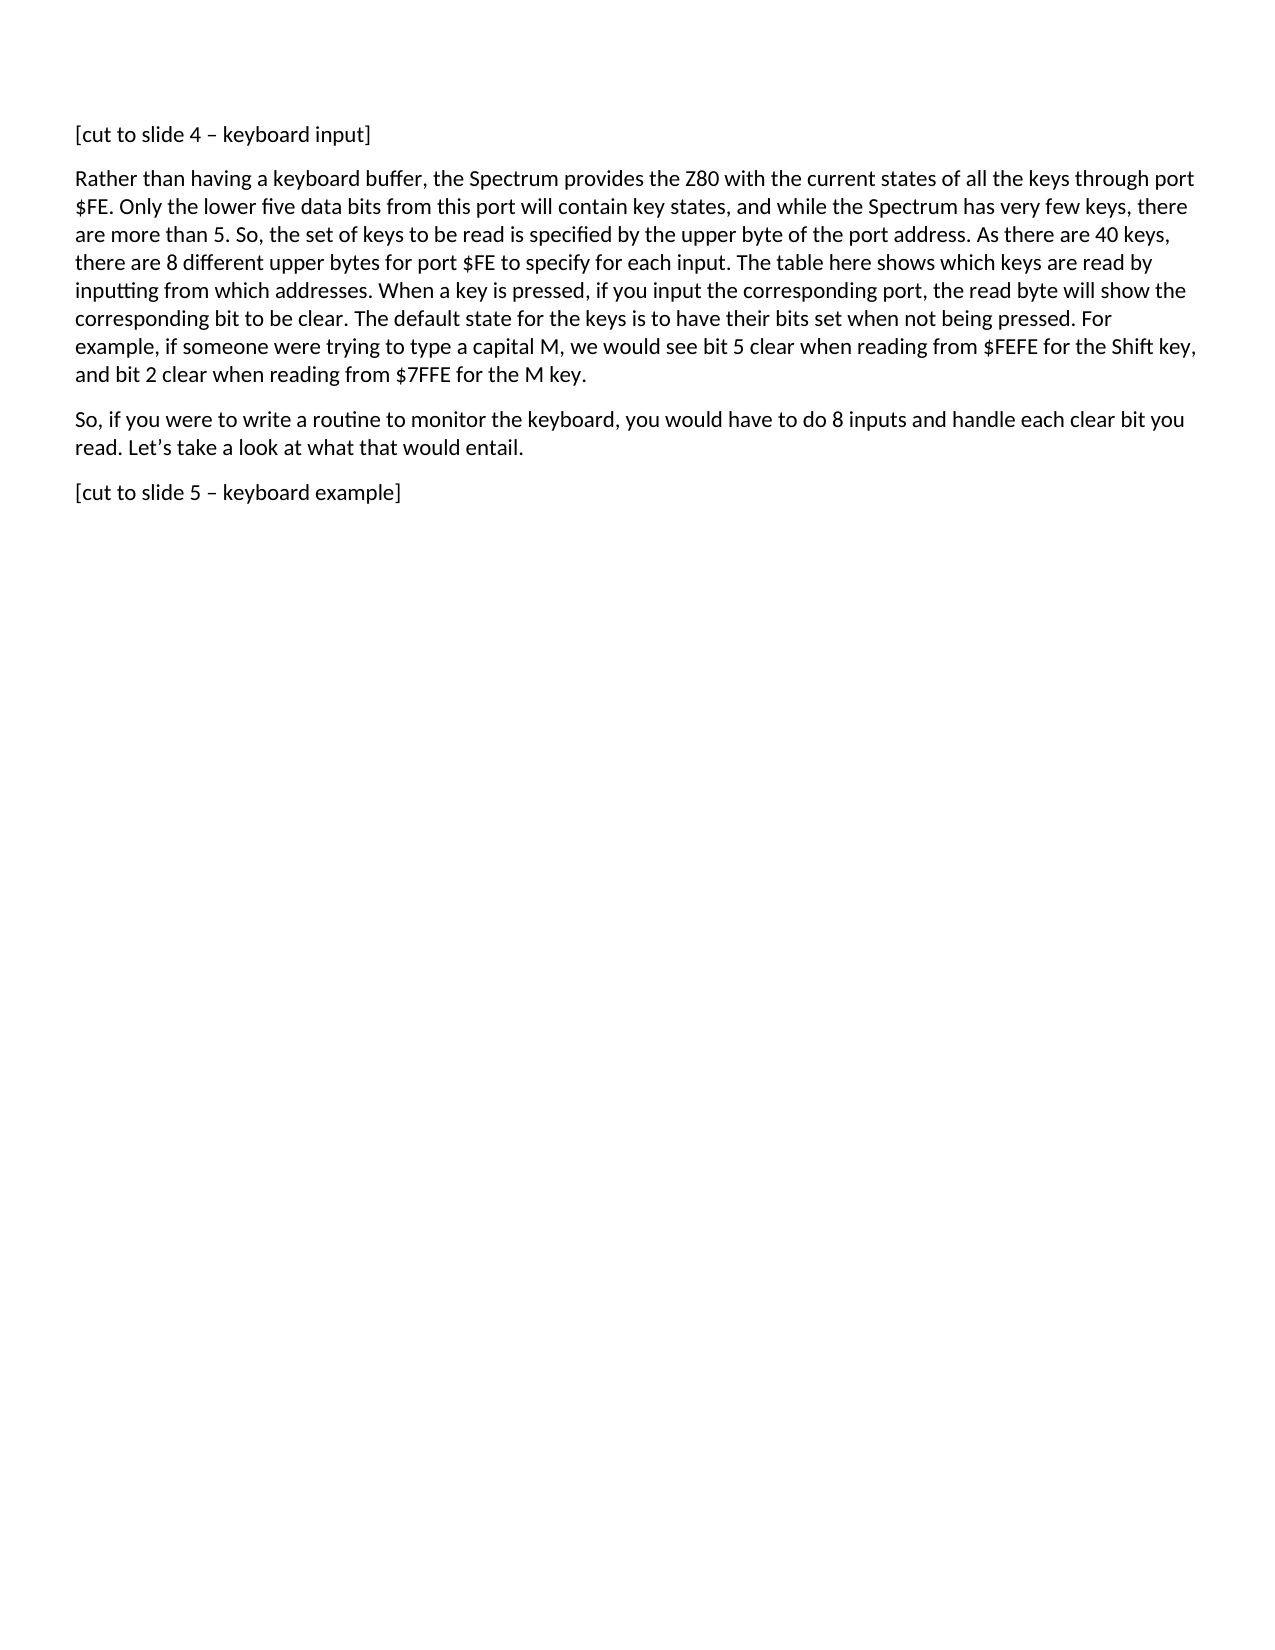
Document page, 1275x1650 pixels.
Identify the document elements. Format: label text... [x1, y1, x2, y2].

text [cut to slide 5 – keyboard example] [75, 478, 1200, 506]
text So, if you were to write a routine to monitor the keyboard, you would have to do 8 inputs and handle each clear bit you read. Let’s take a look at what that would entail. [75, 405, 1200, 461]
text Rather than having a keyboard buffer, the Spectrum provides the Z80 with the current states of all the keys through port $FE. Only the lower five data bits from this port will contain key states, and while the Spectrum has very few keys, there are more than 5. So, the set of keys to be read is specified by the upper byte of the port address. As there are 40 keys, there are 8 different upper bytes for port $FE to specify for each input. The table here shows which keys are read by inputting from which addresses. When a key is pressed, if you input the corresponding port, the read byte will show the corresponding bit to be clear. The default state for the keys is to have their bits set when not being pressed. For example, if someone were trying to type a capital M, we would see bit 5 clear when reading from $FEFE for the Shift key, and bit 2 clear when reading from $7FFE for the M key. [75, 164, 1200, 388]
text [cut to slide 4 – keyboard input] [75, 120, 1200, 148]
